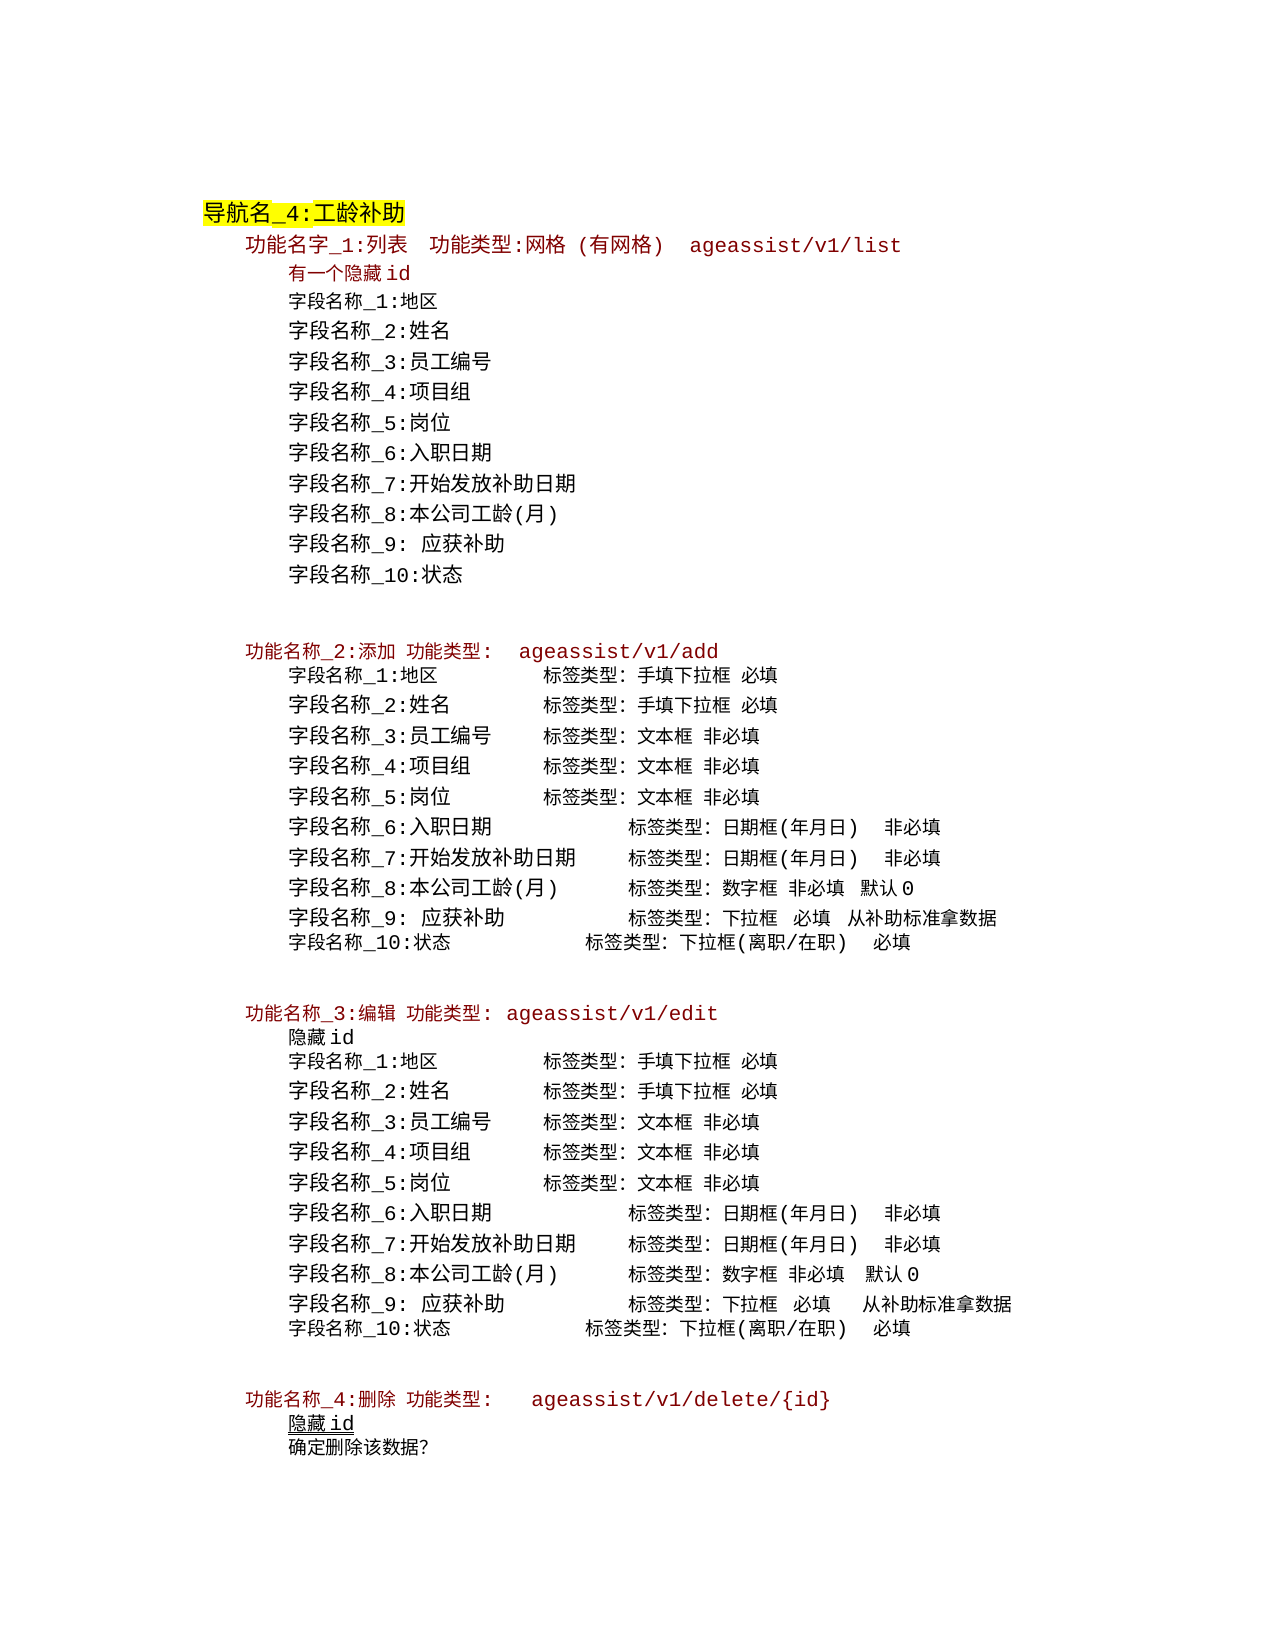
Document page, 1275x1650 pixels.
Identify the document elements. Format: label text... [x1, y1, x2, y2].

text 功能名称_3:编辑 功能类型: ageassist/v1/edit [118, 1003, 1157, 1027]
text 字段名称_9: 应获补助 标签类型：下拉框 必填 从补助标准拿数据 [118, 902, 1157, 932]
text 字段名称_2:姓名 标签类型：手填下拉框 必填 [118, 689, 1157, 719]
text 字段名称_5:岗位 [118, 406, 1157, 436]
text 字段名称_5:岗位 标签类型：文本框 非必填 [118, 780, 1157, 810]
text 字段名称_6:入职日期 [118, 436, 1157, 467]
text 字段名称_10:状态 标签类型：下拉框(离职/在职) 必填 [118, 932, 1157, 956]
text 字段名称_1:地区 标签类型：手填下拉框 必填 [118, 1051, 1157, 1075]
text 字段名称_2:姓名 标签类型：手填下拉框 必填 [118, 1075, 1157, 1105]
text 字段名称_10:状态 标签类型：下拉框(离职/在职) 必填 [118, 1318, 1157, 1342]
text 有一个隐藏id [118, 259, 1157, 287]
text 字段名称_4:项目组 标签类型：文本框 非必填 [118, 749, 1157, 780]
text 字段名称_8:本公司工龄(月) [118, 497, 1157, 528]
text 字段名称_6:入职日期 标签类型：日期框(年月日) 非必填 [118, 1196, 1157, 1227]
text 字段名称_10:状态 [118, 558, 1157, 588]
text 字段名称_8:本公司工龄(月) 标签类型：数字框 非必填 默认0 [118, 1257, 1157, 1288]
text 字段名称_1:地区 [118, 287, 1157, 315]
text 字段名称_5:岗位 标签类型：文本框 非必填 [118, 1166, 1157, 1196]
text 字段名称_3:员工编号 标签类型：文本框 非必填 [118, 1105, 1157, 1136]
text 字段名称_8:本公司工龄(月) 标签类型：数字框 非必填 默认0 [118, 871, 1157, 902]
text 字段名称_7:开始发放补助日期 标签类型：日期框(年月日) 非必填 [118, 841, 1157, 871]
text 字段名称_7:开始发放补助日期 标签类型：日期框(年月日) 非必填 [118, 1227, 1157, 1257]
text 字段名称_3:员工编号 [118, 345, 1157, 376]
text 字段名称_2:姓名 [118, 315, 1157, 345]
text 隐藏id [118, 1413, 1157, 1437]
text 导航名_4:工龄补助 [118, 200, 1157, 228]
text 功能名称_4:删除 功能类型: ageassist/v1/delete/{id} [118, 1389, 1157, 1413]
text 功能名字_1:列表 功能类型:网格 (有网格) ageassist/v1/list [118, 228, 1157, 259]
text 确定删除该数据？ [118, 1437, 1157, 1461]
text 字段名称_4:项目组 [118, 376, 1157, 406]
text 字段名称_9: 应获补助 标签类型：下拉框 必填 从补助标准拿数据 [118, 1288, 1157, 1318]
text 字段名称_1:地区 标签类型：手填下拉框 必填 [118, 665, 1157, 689]
text 字段名称_3:员工编号 标签类型：文本框 非必填 [118, 719, 1157, 749]
text 隐藏id [118, 1027, 1157, 1051]
text 功能名称_2:添加 功能类型: ageassist/v1/add [118, 641, 1157, 665]
text 字段名称_6:入职日期 标签类型：日期框(年月日) 非必填 [118, 810, 1157, 841]
text 字段名称_7:开始发放补助日期 [118, 467, 1157, 497]
text 字段名称_4:项目组 标签类型：文本框 非必填 [118, 1136, 1157, 1166]
text 字段名称_9: 应获补助 [118, 528, 1157, 558]
